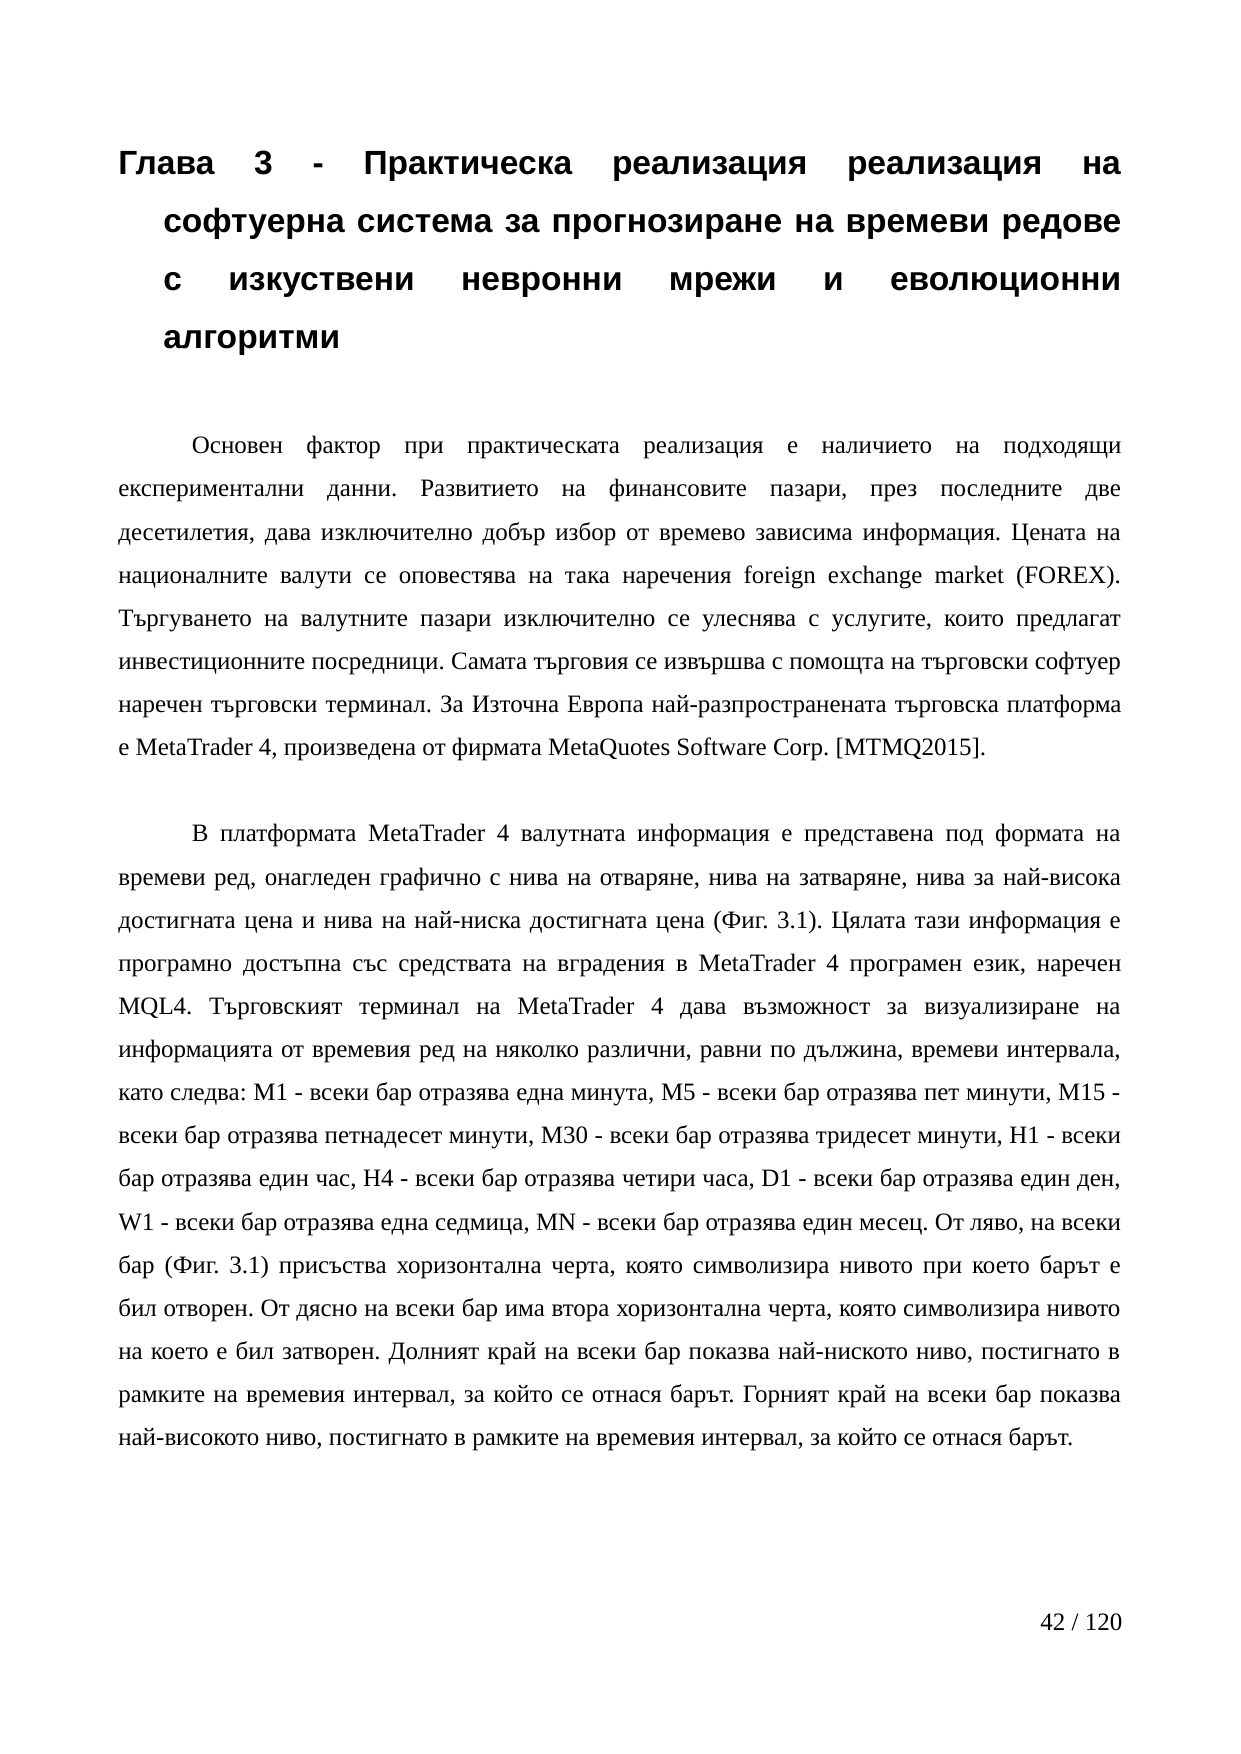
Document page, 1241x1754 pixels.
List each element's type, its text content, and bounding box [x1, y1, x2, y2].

text В платформата MetaTrader 4 валутната информация е представена под формата на времеви ред, онагледен графично с нива на отваряне, нива на затваряне, нива за най-висока достигната цена и нива на най-ниска достигната цена (Фиг. 3.1). Цялата тази информация е програмно достъпна със средствата на вградения в MetaTrader 4 програмен език, наречен MQL4. Търговският терминал на MetaTrader 4 дава възможност за визуализиране на информацията от времевия ред на няколко различни, равни по дължина, времеви интервала, като следва: M1 - всеки бар отразява една минута, М5 - всеки бар отразява пет минути, М15 - всеки бар отразява петнадесет минути, М30 - всеки бар отразява тридесет минути, H1 - всеки бар отразява един час, H4 - всеки бар отразява четири часа, D1 - всеки бар отразява един ден, W1 - всеки бар отразява една седмица, MN - всеки бар отразява един месец. От ляво, на всеки бар (Фиг. 3.1) присъства хоризонтална черта, която символизира нивото при което барът е бил отворен. От дясно на всеки бар има втора хоризонтална черта, която символизира нивото на което е бил затворен. Долният край на всеки бар показва най-ниското ниво, постигнато в рамките на времевия интервал, за който се отнася барът. Горният край на всеки бар показва най-високото ниво, постигнато в рамките на времевия интервал, за който се отнася барът. [118, 818, 1122, 1451]
subtitle Глава 3 - Практическа реализация реализация на софтуерна система за прогнозиране на времеви редове с изкуствени невронни мрежи и еволюционни алгоритми [118, 143, 1122, 356]
text Основен фактор при практическата реализация е наличието на подходящи експериментални данни. Развитието на финансовите пазари, през последните две десетилетия, дава изключително добър избор от времево зависима информация. Цената на националните валути се оповестява на така наречения foreign exchange market (FOREX). Търгуването на валутните пазари изключително се улеснява с услугите, които предлагат инвестиционните посредници. Самата търговия се извършва с помощта на търговски софтуер наречен търговски терминал. За Източна Европа най-разпространената търговска платформа е MetaTrader 4, произведена от фирмата MetaQuotes Software Corp. [MTMQ2015]. [118, 430, 1122, 761]
